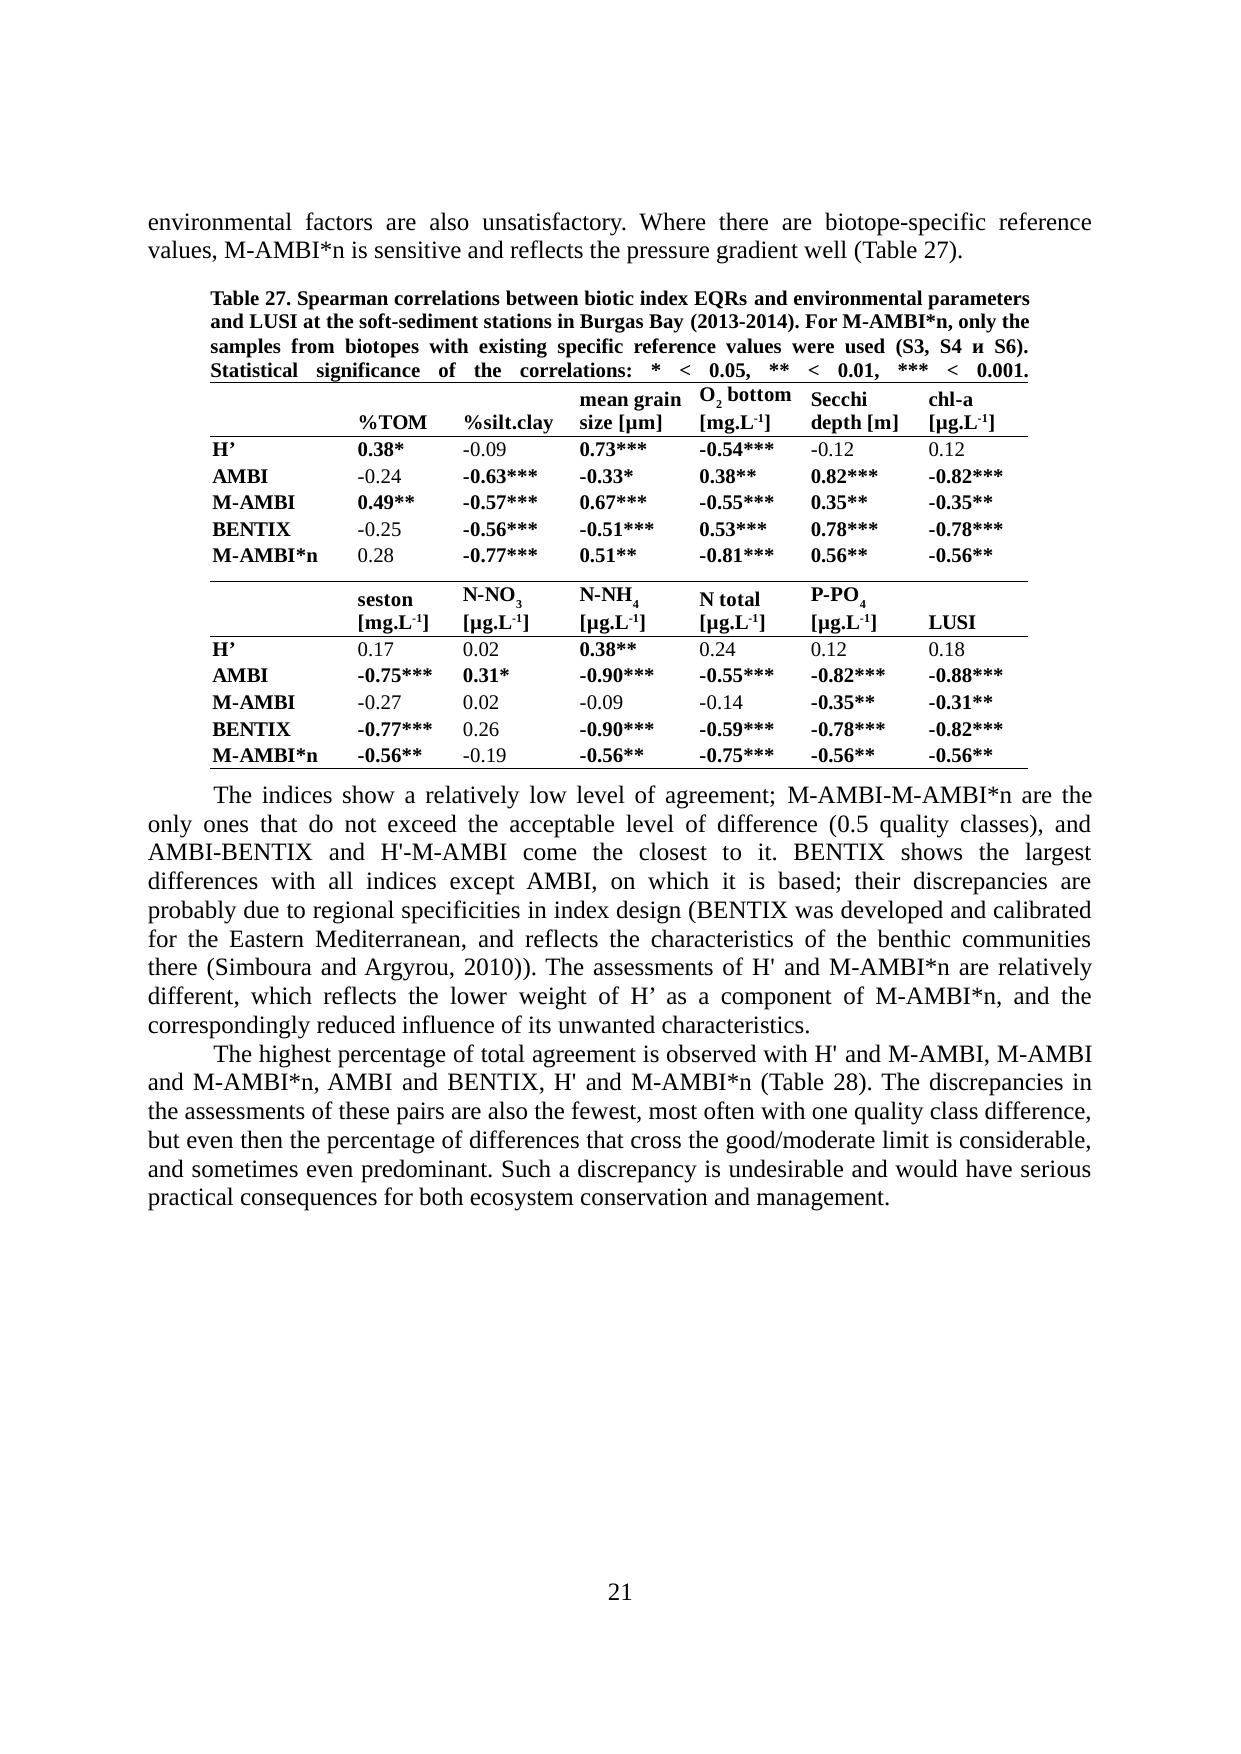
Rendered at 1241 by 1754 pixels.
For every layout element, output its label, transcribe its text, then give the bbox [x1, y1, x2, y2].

text Table 27. Spearman correlations between biotic index EQRs and environmental parameters and LUSI at the soft-sediment stations in Burgas Bay (2013-2014). For M-AMBI*n, only the samples from biotopes with existing specific reference values were used (S3, S4 и S6). Statistical significance of the correlations: * < 0.05, ** < 0.01, *** < 0.001. [210, 285, 1030, 771]
text The highest percentage of total agreement is observed with H' and M-AMBI, M-AMBI and M-AMBI*n, AMBI and BENTIX, H' and M-AMBI*n (Table 28). The discrepancies in the assessments of these pairs are also the fewest, most often with one quality class difference, but even then the percentage of differences that cross the good/moderate limit is considerable, and sometimes even predominant. Such a discrepancy is undesirable and would have serious practical consequences for both ecosystem conservation and management. [148, 1039, 1093, 1211]
text environmental factors are also unsatisfactory. Where there are biotope-specific reference values, M-AMBI*n is sensitive and reflects the pressure gradient well (Table 27). [148, 207, 1093, 264]
text The indices show a relatively low level of agreement; M-AMBI-M-AMBI*n are the only ones that do not exceed the acceptable level of difference (0.5 quality classes), and AMBI-BENTIX and H'-M-AMBI come the closest to it. BENTIX shows the largest differences with all indices except AMBI, on which it is based; their discrepancies are probably due to regional specificities in index design (BENTIX was developed and calibrated for the Eastern Mediterranean, and reflects the characteristics of the benthic communities there (Simboura and Argyrou, 2010)). The assessments of H' and M-AMBI*n are relatively different, which reflects the lower weight of H’ as a component of M-AMBI*n, and the correspondingly reduced influence of its unwanted characteristics. [148, 780, 1093, 1039]
